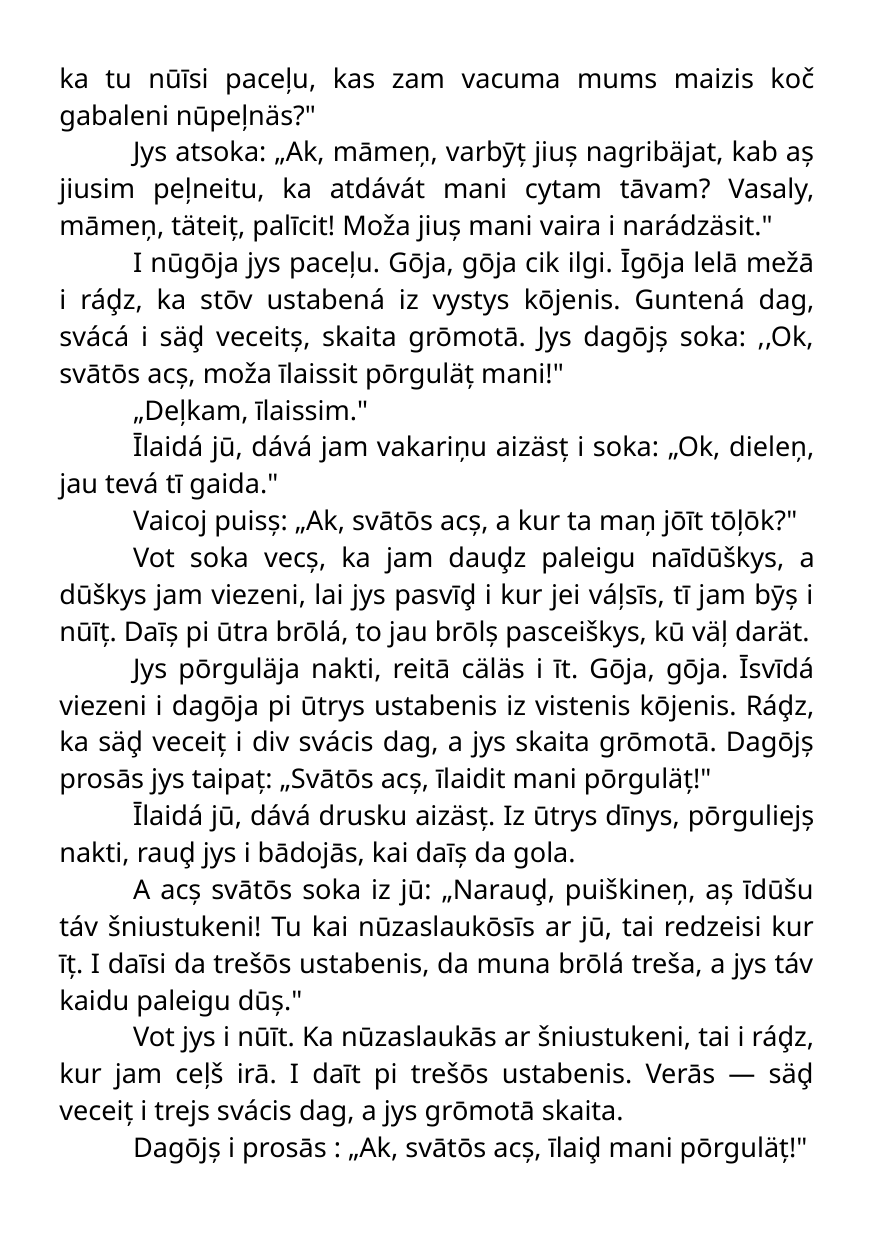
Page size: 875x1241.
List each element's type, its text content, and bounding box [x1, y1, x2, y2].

text Vot soka vecș, ka jam dauḑz paleigu naīdūškys, a dūškys jam viezeni, lai jys pasvīḑ i kur jei váļsīs, tī jam bȳș i nūīț. Daīș pi ūtra brōlá, to jau brōlș pasceiškys, kū väļ darät. [59, 538, 815, 649]
text Vot jys i nūīt. Ka nūzaslaukās ar šniustukeni, tai i ráḑz, kur jam ceļš irā. I daīt pi trešōs ustabenis. Verās — säḑ veceiț i trejs svácis dag, a jys grōmotā skaita. [59, 1018, 815, 1128]
text „Deļkam, īlaissim." [59, 391, 815, 428]
text Dagōjș i prosās : „Ak, svātōs acș, īlaiḑ mani pōrguläț!" [59, 1128, 815, 1165]
text Vaicoj puisș: „Ak, svātōs acș, a kur ta maņ jōīt tōļōk?" [59, 502, 815, 538]
text Jys pōrguläja nakti, reitā cäläs i īt. Gōja, gōja. Īsvīdá viezeni i dagōja pi ūtrys ustabenis iz vistenis kōjenis. Ráḑz, ka säḑ veceiț i div svácis dag, a jys skaita grōmotā. Dagōjș prosās jys taipaț: „Svātōs acș, īlaidit mani pōrguläț!" [59, 649, 815, 797]
text Jys atsoka: „Ak, māmeņ, varbȳț jiuș nagribäjat, kab aș jiusim peļneitu, ka atdávát mani cytam tāvam? Vasaly, māmeņ, täteiț, palīcit! Moža jiuș mani vaira i narádzäsit." [59, 133, 815, 243]
text A acș svātōs soka iz jū: „Narauḑ, puiškineņ, aș īdūšu táv šniustukeni! Tu kai nūzaslaukōsīs ar jū, tai redzeisi kur īț. I daīsi da trešōs ustabenis, da muna brōlá treša, a jys táv kaidu paleigu dūș." [59, 870, 815, 1018]
text I nūgōja jys paceļu. Gōja, gōja cik ilgi. Īgōja lelā mežā i ráḑz, ka stōv ustabená iz vystys kōjenis. Guntená dag, svácá i säḑ veceitș, skaita grōmotā. Jys dagōjș soka: ,,Ok, svātōs acș, moža īlaissit pōrguläț mani!" [59, 243, 815, 391]
text Īlaidá jū, dává drusku aizäsț. Iz ūtrys dīnys, pōrguliejș nakti, rauḑ jys i bādojās, kai daīș da gola. [59, 797, 815, 870]
text Īlaidá jū, dává jam vakariņu aizäsț i soka: „Ok, dieleņ, jau tevá tī gaida." [59, 428, 815, 502]
text ka tu nūīsi paceļu, kas zam vacuma mums maizis koč gabaleni nūpeļnäs?" [59, 59, 815, 133]
